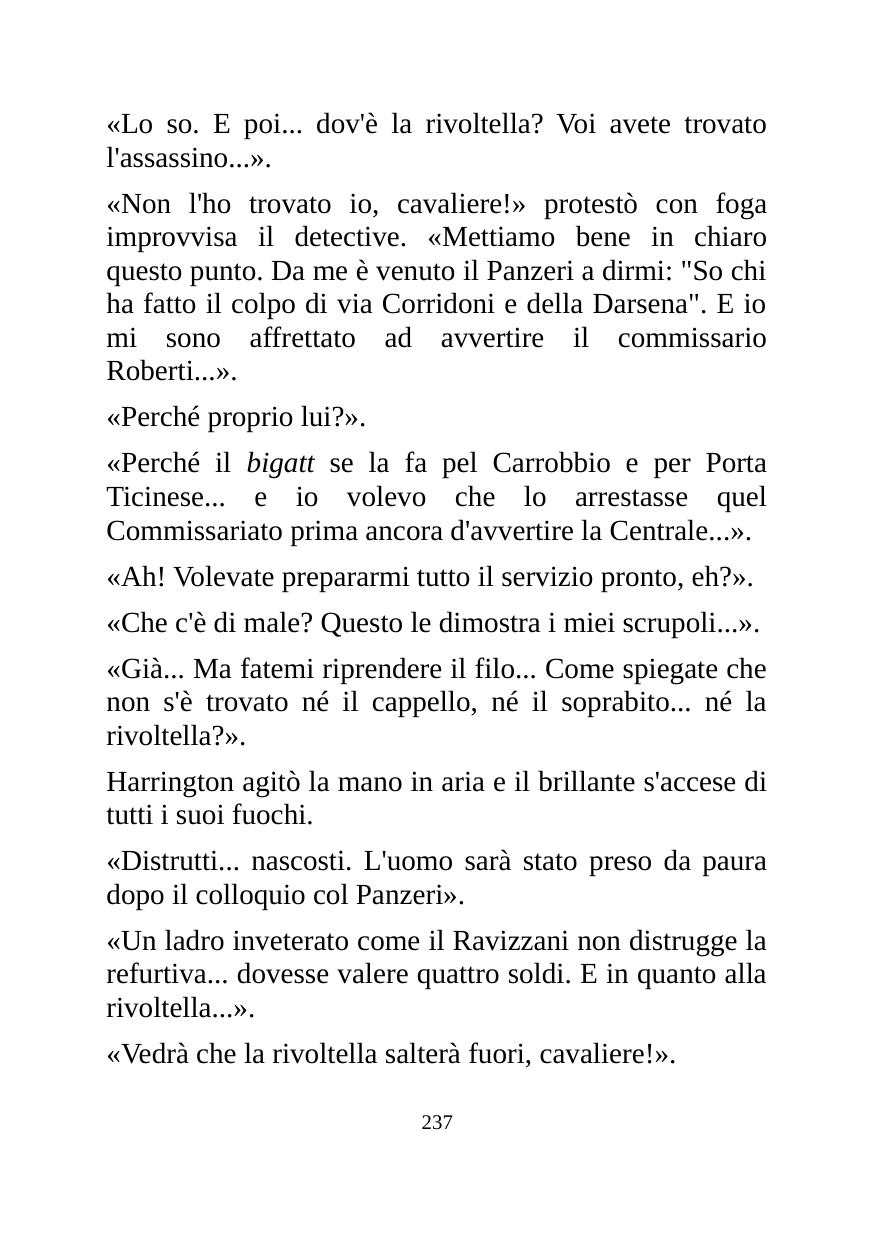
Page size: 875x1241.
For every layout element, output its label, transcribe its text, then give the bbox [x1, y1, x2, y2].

text «Che c'è di male? Questo le dimostra i miei scrupoli...». [106, 605, 768, 638]
text «Lo so. E poi... dov'è la rivoltella? Voi avete trovato l'assassino...». [106, 106, 768, 173]
text «Perché il bigatt se la fa pel Carrobbio e per Porta Ticinese... e io volevo che lo arrestasse quel Commissariato prima ancora d'avvertire la Centrale...». [106, 446, 768, 546]
text «Vedrà che la rivoltella salterà fuori, cavaliere!». [106, 1036, 768, 1070]
text «Ah! Volevate prepararmi tutto il servizio pronto, eh?». [106, 559, 768, 592]
text «Non l'ho trovato io, cavaliere!» protestò con foga improvvisa il detective. «Mettiamo bene in chiaro questo punto. Da me è venuto il Panzeri a dirmi: "So chi ha fatto il colpo di via Corridoni e della Darsena". E io mi sono affrettato ad avvertire il commissario Roberti...». [106, 186, 768, 387]
text «Un ladro inveterato come il Ravizzani non distrugge la refurtiva... dovesse valere quattro soldi. E in quanto alla rivoltella...». [106, 923, 768, 1024]
text «Già... Ma fatemi riprendere il filo... Come spiegate che non s'è trovato né il cappello, né il soprabito... né la rivoltella?». [106, 651, 768, 751]
text «Distrutti... nascosti. L'uomo sarà stato preso da paura dopo il colloquio col Panzeri». [106, 843, 768, 911]
text Harrington agitò la mano in aria e il brillante s'accese di tutti i suoi fuochi. [106, 764, 768, 831]
text «Perché proprio lui?». [106, 399, 768, 433]
